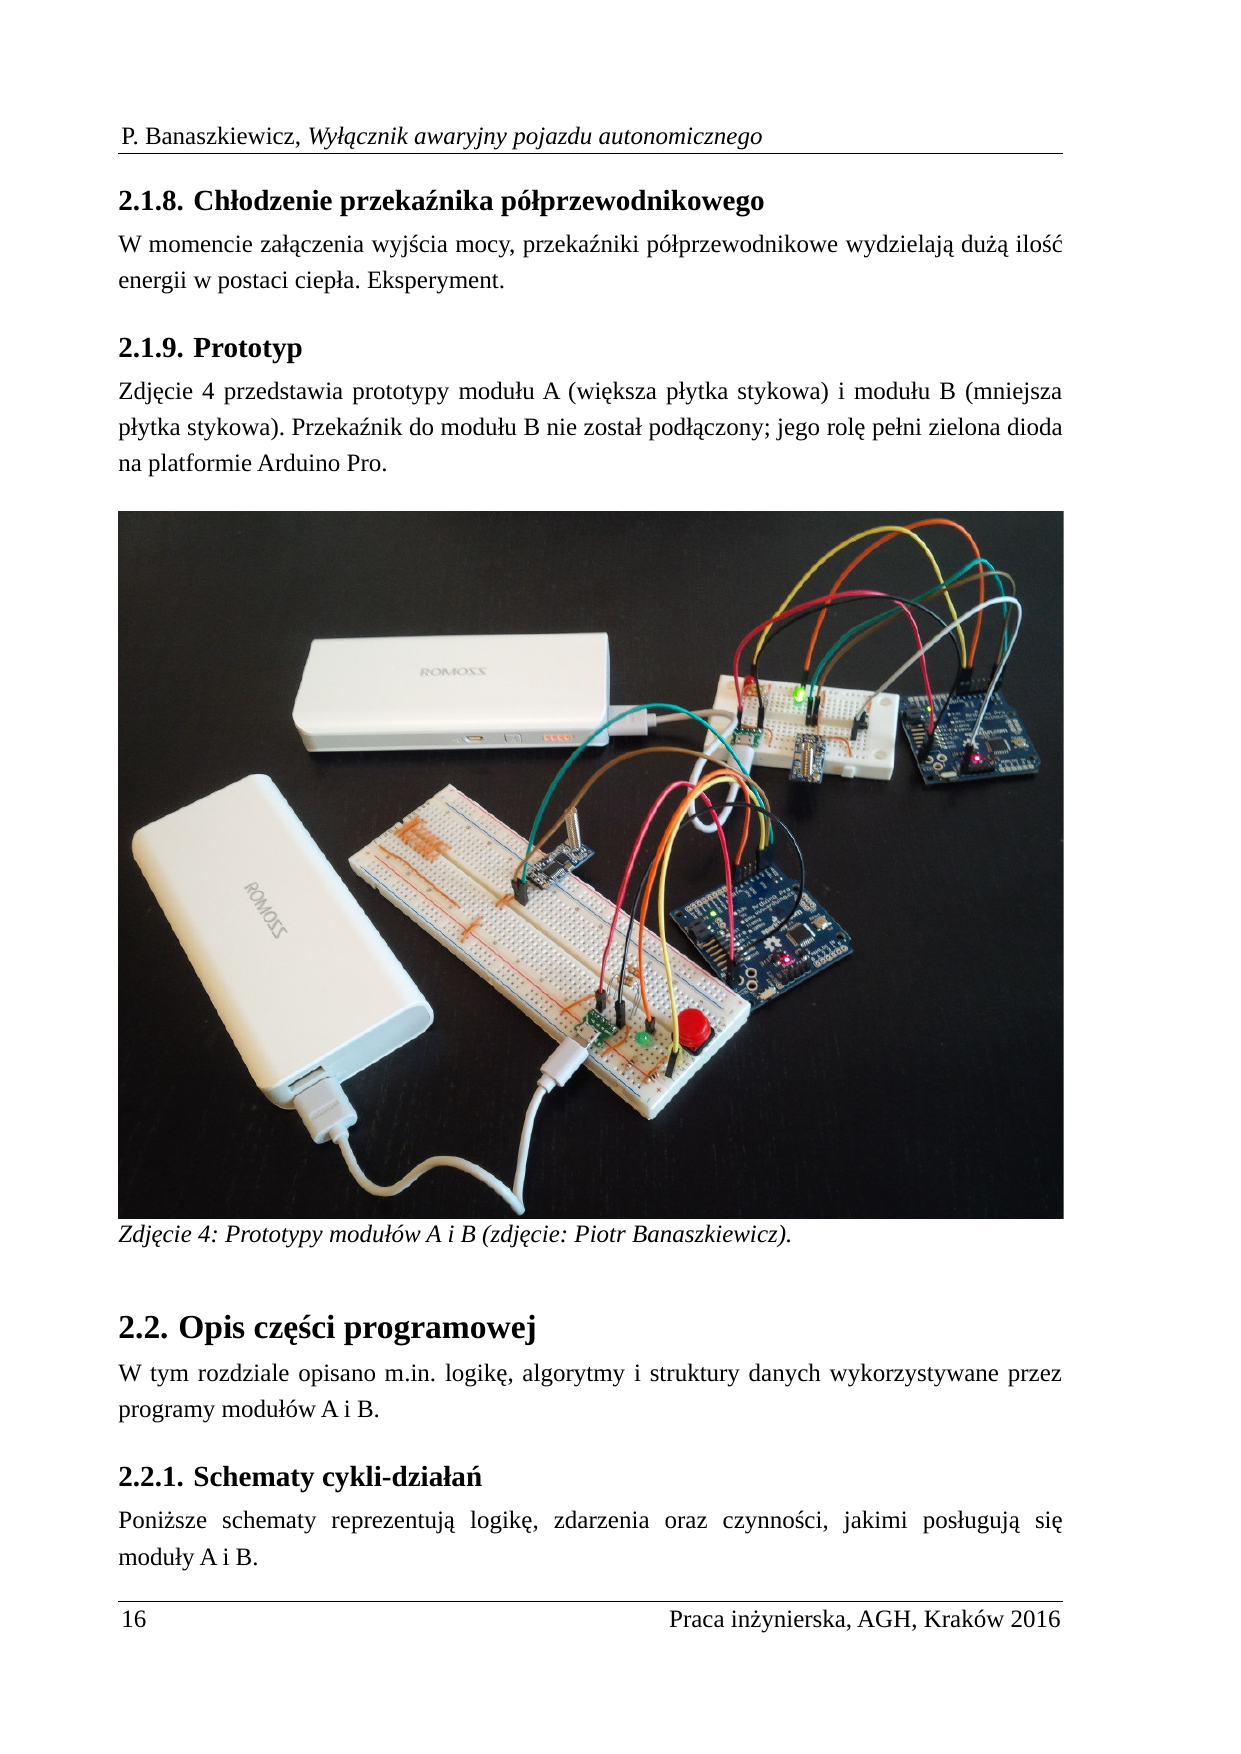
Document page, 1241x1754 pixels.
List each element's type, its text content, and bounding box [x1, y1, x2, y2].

text Zdjęcie 4 przedstawia prototypy modułu A (większa płytka stykowa) i modułu B (mniejsza płytka stykowa). Przekaźnik do modułu B nie został podłączony; jego rolę pełni zielona dioda na platformie Arduino Pro. [118, 376, 1063, 477]
subtitle Prototyp [118, 330, 1063, 364]
subtitle Opis części programowej [118, 1247, 1063, 1346]
text Zdjęcie 4: Prototypy modułów A i B (zdjęcie: Piotr Banaszkiewicz). [118, 1219, 1063, 1247]
picture [118, 511, 1064, 1219]
text W momencie załączenia wyjścia mocy, przekaźniki półprzewodnikowe wydzielają dużą ilość energii w postaci ciepła. Eksperyment. [118, 229, 1063, 294]
text W tym rozdziale opisano m.in. logikę, algorytmy i struktury danych wykorzystywane przez programy modułów A i B. [118, 1358, 1063, 1423]
subtitle Chłodzenie przekaźnika półprzewodnikowego [118, 183, 1063, 217]
text Poniższe schematy reprezentują logikę, zdarzenia oraz czynności, jakimi posługują się moduły A i B. [118, 1506, 1063, 1570]
subtitle [118, 498, 1063, 511]
subtitle Schematy cykli-działań [118, 1459, 1063, 1493]
